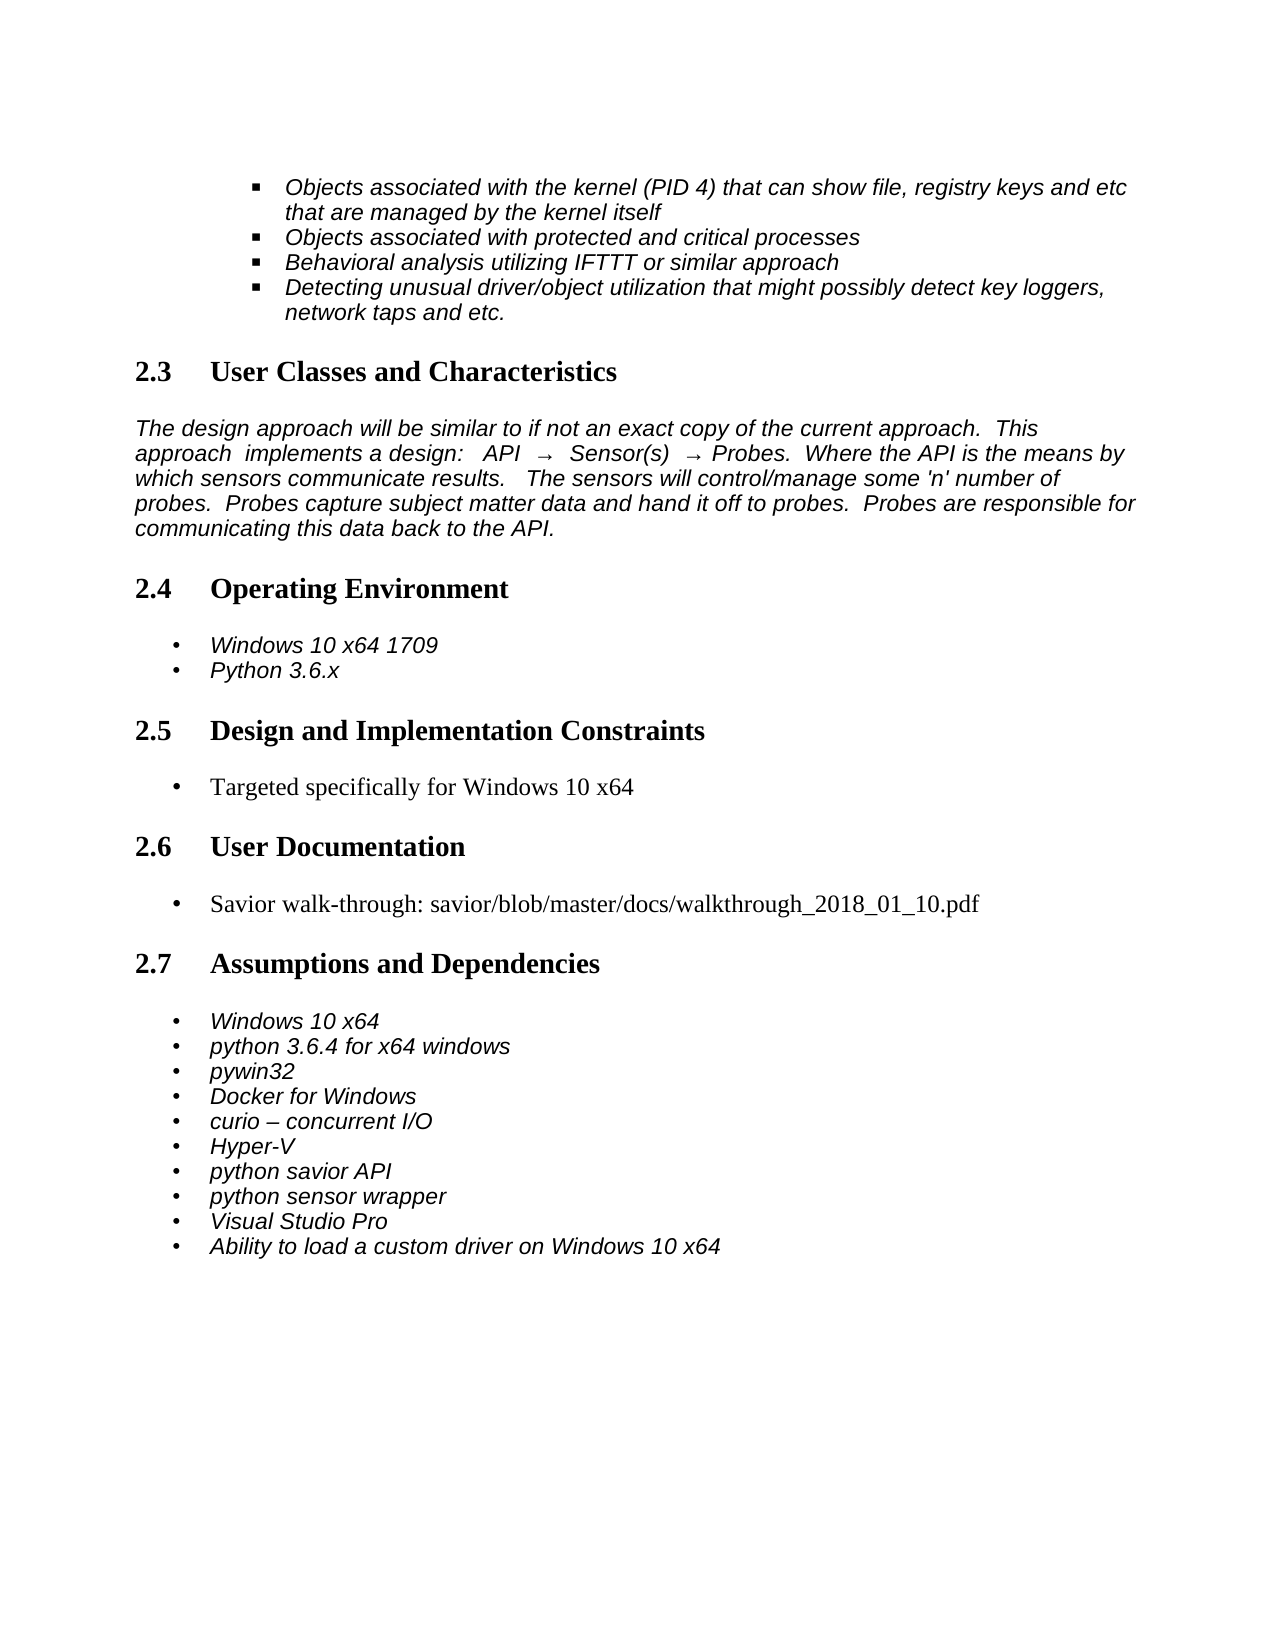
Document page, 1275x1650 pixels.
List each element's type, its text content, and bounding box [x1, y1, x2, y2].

list python sensor wrapper [172, 1184, 1140, 1209]
list Behavioral analysis utilizing IFTTT or similar approach [247, 250, 1140, 275]
list Windows 10 x64 1709 [172, 634, 1140, 659]
list Objects associated with the kernel (PID 4) that can show file, registry keys and etc that are managed by the kernel itself [247, 175, 1140, 225]
list Ability to load a custom driver on Windows 10 x64 [172, 1234, 1140, 1259]
subtitle Operating Environment [135, 571, 1140, 604]
subtitle Assumptions and Dependencies [135, 947, 1140, 980]
list Windows 10 x64 [172, 1009, 1140, 1034]
list python savior API [172, 1159, 1140, 1184]
list Objects associated with protected and critical processes [247, 225, 1140, 250]
list Docker for Windows [172, 1084, 1140, 1109]
subtitle Design and Implementation Constraints [135, 713, 1140, 746]
list Python 3.6.x [172, 659, 1140, 684]
list Detecting unusual driver/object utilization that might possibly detect key loggers, network taps and etc. [247, 275, 1140, 325]
text The design approach will be similar to if not an exact copy of the current approach. This approach implements a design: API → Sensor(s) → Probes. Where the API is the means by which sensors communicate results. The sensors will control/manage some 'n' number of probes. Probes capture subject matter data and hand it off to probes. Probes are responsible for communicating this data back to the API. [135, 417, 1140, 542]
list python 3.6.4 for x64 windows [172, 1034, 1140, 1059]
list curio – concurrent I/O [172, 1109, 1140, 1134]
list Hyper-V [172, 1134, 1140, 1159]
list Targeted specifically for Windows 10 x64 [172, 776, 1140, 801]
list pywin32 [172, 1059, 1140, 1084]
list Savior walk-through: savior/blob/master/docs/walkthrough_2018_01_10.pdf [172, 892, 1140, 917]
list Visual Studio Pro [172, 1209, 1140, 1234]
subtitle User Classes and Characteristics [135, 354, 1140, 388]
subtitle User Documentation [135, 830, 1140, 863]
